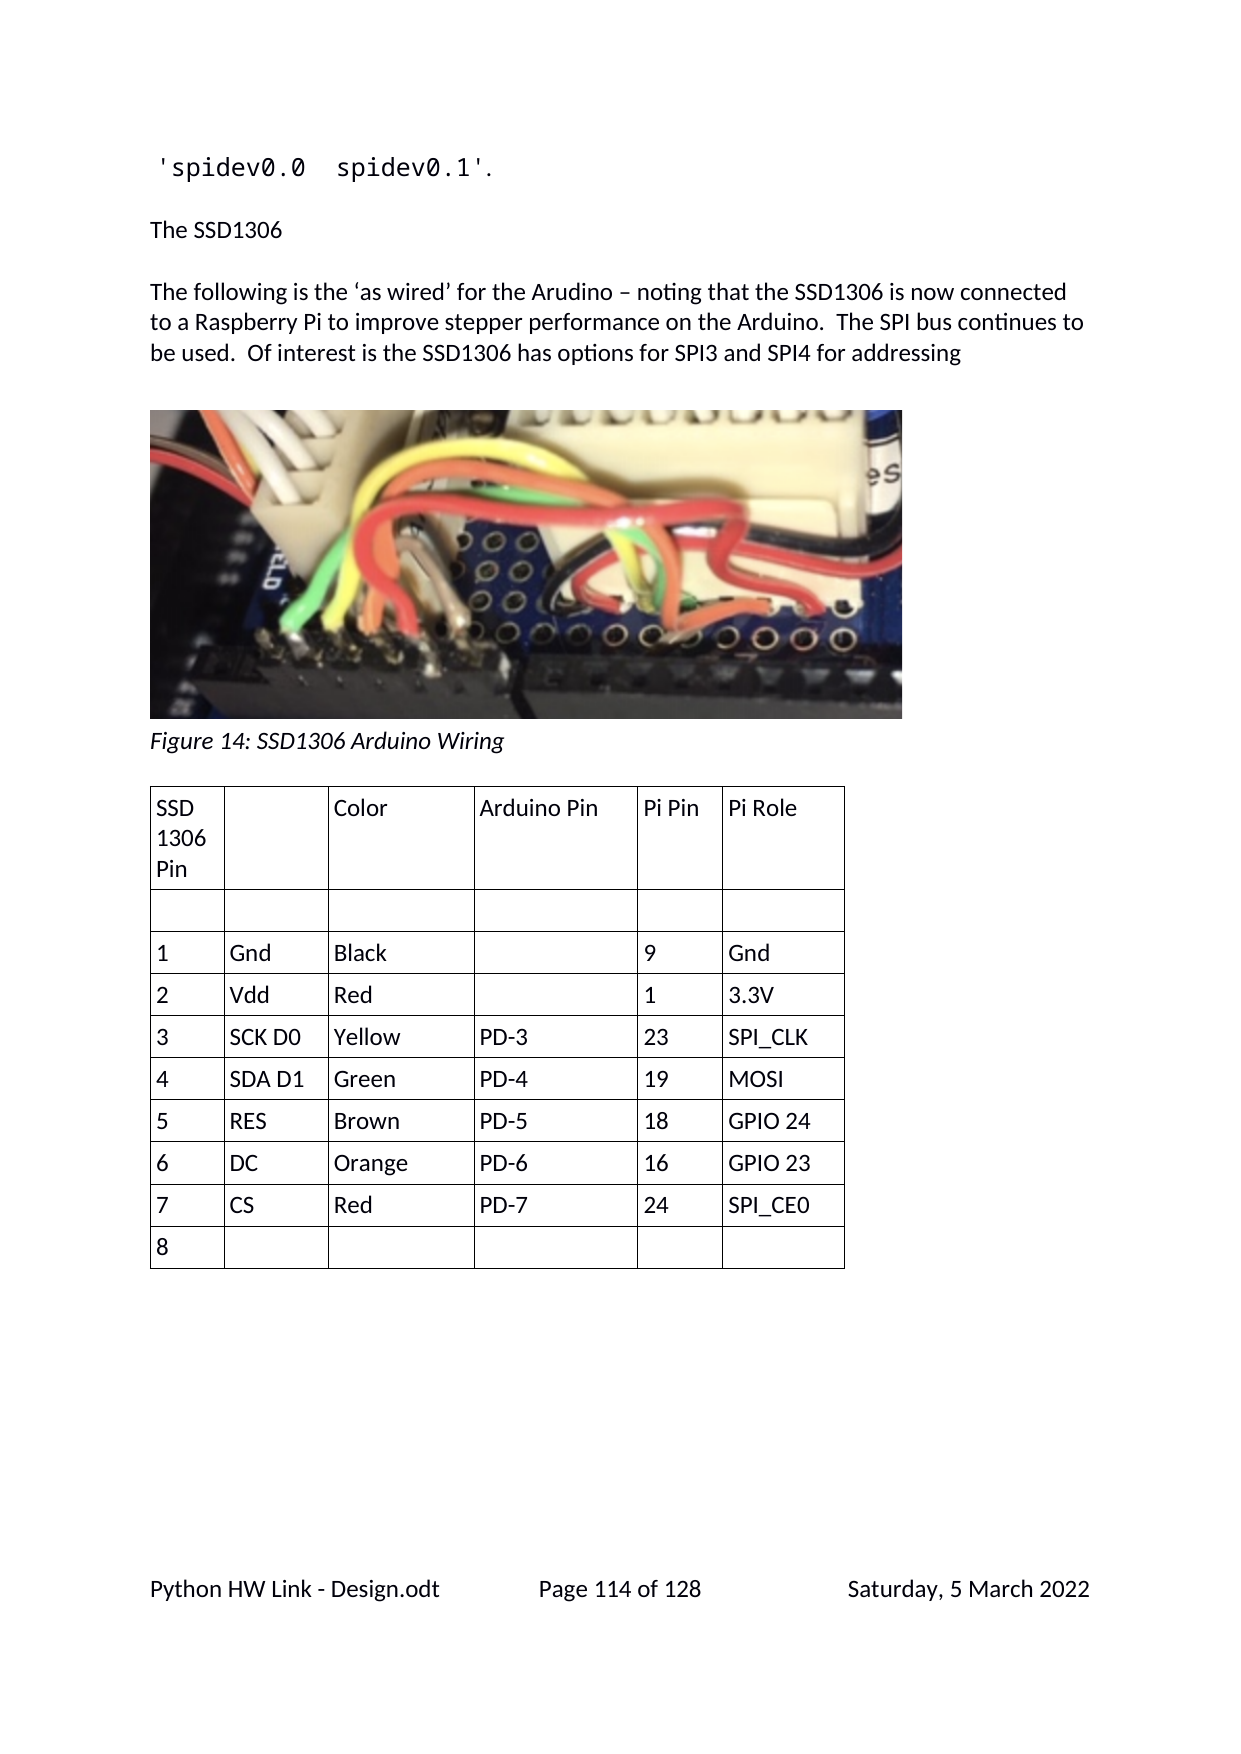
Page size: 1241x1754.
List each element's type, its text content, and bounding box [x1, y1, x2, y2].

text The following is the ‘as wired’ for the Arudino – noting that the SSD1306 is now connected to a Raspberry Pi to improve stepper performance on the Arduino. The SPI bus continues to be used. Of interest is the SSD1306 has options for SPI3 and SPI4 for addressing [150, 276, 1090, 367]
table_cell [475, 974, 637, 1015]
table_cell 3.3V [723, 974, 844, 1015]
table_cell [638, 1227, 722, 1268]
table_cell 23 [638, 1016, 722, 1057]
table_cell [723, 1227, 844, 1268]
table_cell SPI_CE0 [723, 1185, 844, 1226]
picture [150, 410, 903, 719]
table_cell [475, 1227, 637, 1268]
table_header Pi Role [723, 787, 844, 889]
table_cell 8 [151, 1227, 224, 1268]
table_cell RES [225, 1100, 328, 1141]
table_cell [225, 1227, 328, 1268]
table_cell [225, 890, 328, 931]
table_cell PD-3 [475, 1016, 637, 1057]
table_cell [151, 890, 224, 931]
table_cell Red [329, 1185, 474, 1226]
table_header [225, 787, 328, 889]
table_cell 5 [151, 1100, 224, 1141]
table_header Color [329, 787, 474, 889]
table_cell [329, 890, 474, 931]
table_cell Red [329, 974, 474, 1015]
table_cell 24 [638, 1185, 722, 1226]
table_cell SPI_CLK [723, 1016, 844, 1057]
table_cell [723, 890, 844, 931]
table_cell PD-7 [475, 1185, 637, 1226]
table_cell 1 [151, 932, 224, 973]
table_cell GPIO 24 [723, 1100, 844, 1141]
table_cell Brown [329, 1100, 474, 1141]
table_cell DC [225, 1142, 328, 1183]
table_cell [638, 890, 722, 931]
table_cell Orange [329, 1142, 474, 1183]
table_cell [475, 932, 637, 973]
table_cell SDA D1 [225, 1058, 328, 1099]
table_cell [475, 890, 637, 931]
table_cell 3 [151, 1016, 224, 1057]
table_cell MOSI [723, 1058, 844, 1099]
table_cell 6 [151, 1142, 224, 1183]
table_cell PD-6 [475, 1142, 637, 1183]
text 'spidev0.0 spidev0.1'. [150, 150, 1090, 184]
table_cell 19 [638, 1058, 722, 1099]
table_cell Green [329, 1058, 474, 1099]
table_cell Yellow [329, 1016, 474, 1057]
table_cell 2 [151, 974, 224, 1015]
table_cell PD-5 [475, 1100, 637, 1141]
table_cell PD-4 [475, 1058, 637, 1099]
table_header Arduino Pin [475, 787, 637, 889]
table_header SSD 1306 Pin [151, 787, 224, 889]
table_cell SCK D0 [225, 1016, 328, 1057]
table_cell Gnd [225, 932, 328, 973]
table_cell Black [329, 932, 474, 973]
table_header Pi Pin [638, 787, 722, 889]
table_cell 4 [151, 1058, 224, 1099]
table_cell Vdd [225, 974, 328, 1015]
table_cell 1 [638, 974, 722, 1015]
table_cell [329, 1227, 474, 1268]
text Figure 14: SSD1306 Arduino Wiring [150, 719, 902, 755]
table_cell 9 [638, 932, 722, 973]
table_cell 16 [638, 1142, 722, 1183]
table_cell 18 [638, 1100, 722, 1141]
table_cell 7 [151, 1185, 224, 1226]
table_cell Gnd [723, 932, 844, 973]
table_cell GPIO 23 [723, 1142, 844, 1183]
table_cell CS [225, 1185, 328, 1226]
text The SSD1306 [150, 214, 1090, 245]
